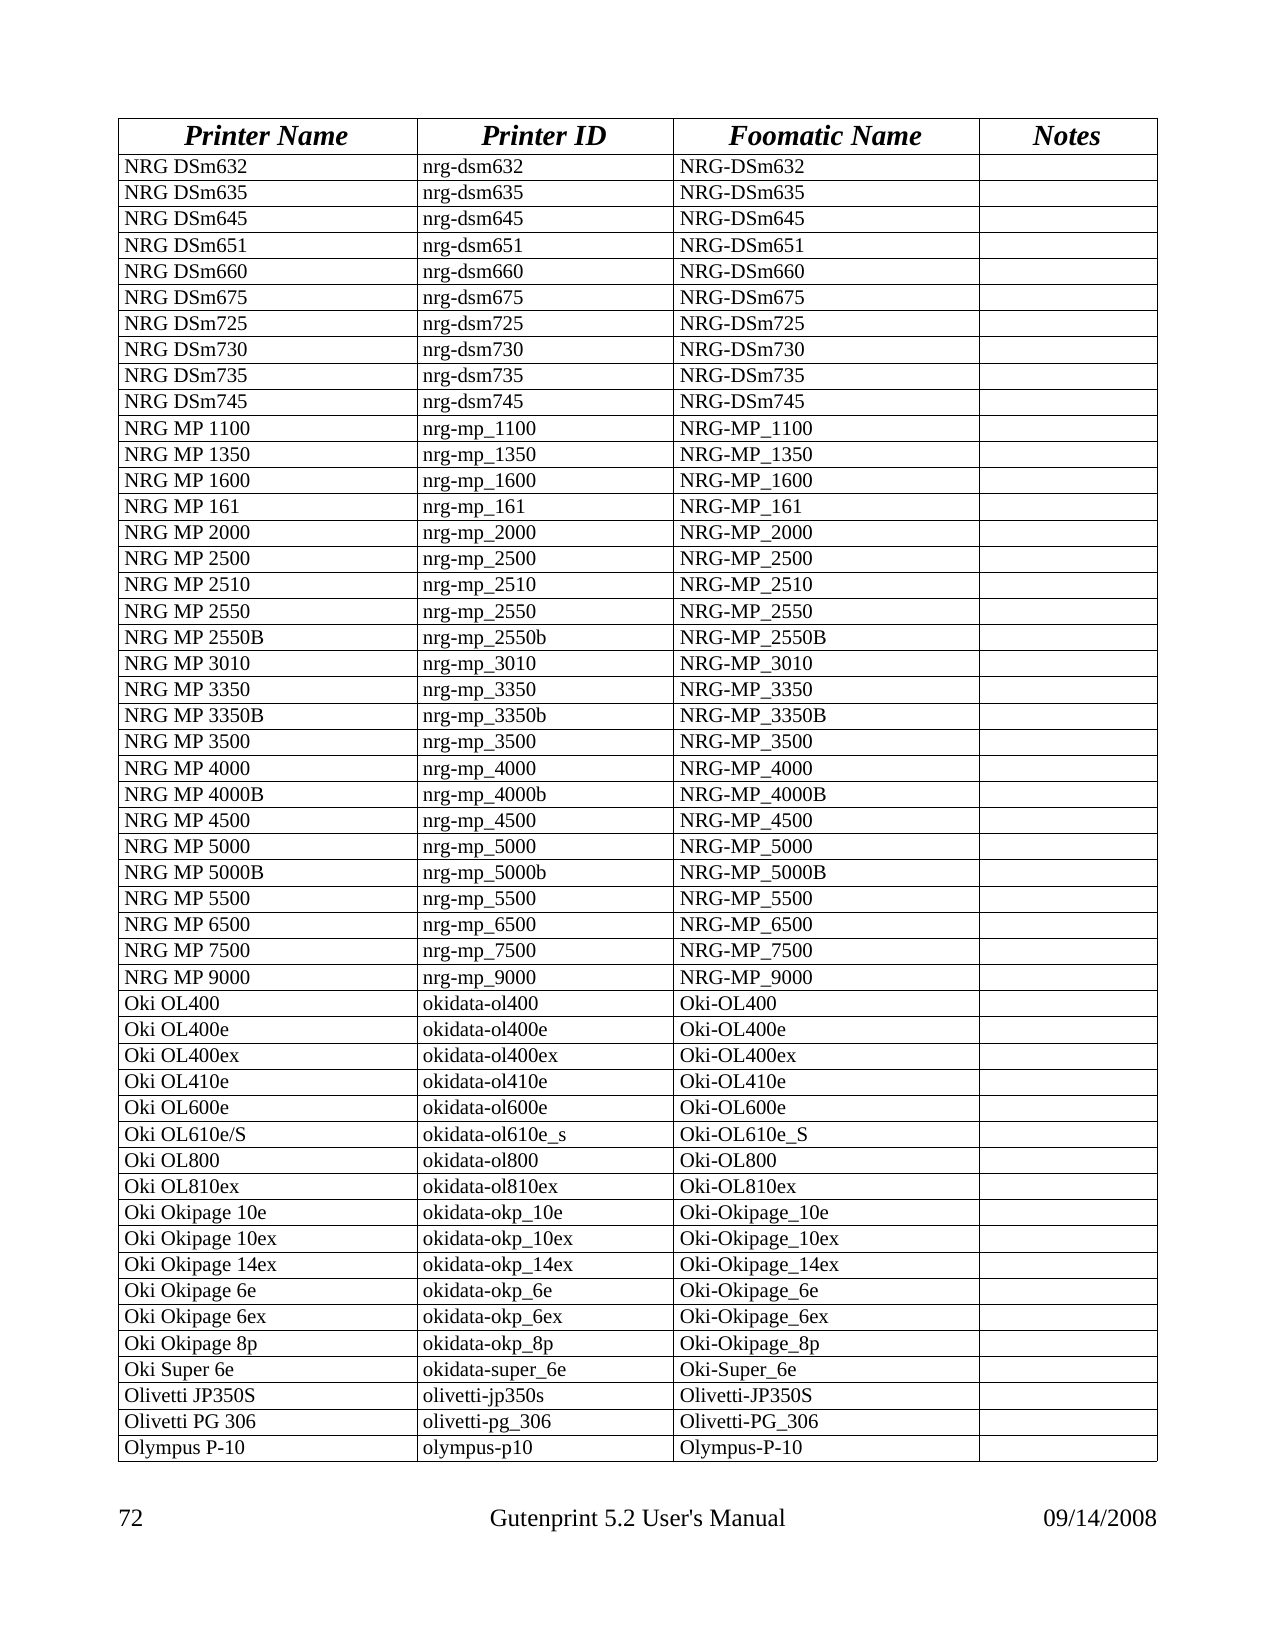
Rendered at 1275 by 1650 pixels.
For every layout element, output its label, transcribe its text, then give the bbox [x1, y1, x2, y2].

table_cell okidata-ol810ex [418, 1174, 673, 1199]
table_cell nrg-dsm645 [418, 207, 673, 232]
table_cell [980, 991, 1157, 1016]
table_cell NRG MP 1100 [119, 416, 417, 441]
table_cell Olivetti-PG_306 [674, 1410, 979, 1434]
table_cell Oki-Okipage_6e [674, 1279, 979, 1304]
table_cell Oki-OL600e [674, 1096, 979, 1121]
table_cell nrg-mp_4000 [418, 756, 673, 781]
table_cell NRG MP 5000B [119, 860, 417, 886]
table_cell nrg-dsm651 [418, 233, 673, 258]
table_cell okidata-ol400ex [418, 1044, 673, 1068]
table_cell NRG-MP_1350 [674, 442, 979, 467]
table_cell okidata-ol400e [418, 1017, 673, 1042]
table_cell [980, 1410, 1157, 1434]
table_cell [980, 1017, 1157, 1042]
table_cell [980, 1357, 1157, 1382]
table_cell [980, 337, 1157, 363]
table_cell [980, 1331, 1157, 1356]
table_cell NRG MP 6500 [119, 913, 417, 938]
table_cell [980, 364, 1157, 389]
table_cell Oki Okipage 10e [119, 1200, 417, 1225]
table_cell NRG MP 161 [119, 494, 417, 519]
table_cell NRG MP 3350 [119, 677, 417, 702]
table_cell [980, 1174, 1157, 1199]
table_cell NRG-MP_6500 [674, 913, 979, 938]
table_cell [980, 468, 1157, 493]
table_cell NRG-MP_3010 [674, 651, 979, 676]
table_cell Oki Super 6e [119, 1357, 417, 1382]
table_cell [980, 494, 1157, 519]
table_cell [980, 1305, 1157, 1330]
table_cell [980, 1070, 1157, 1095]
table_cell olivetti-pg_306 [418, 1410, 673, 1434]
table_cell NRG DSm745 [119, 390, 417, 415]
table_cell nrg-mp_3350 [418, 677, 673, 702]
table_cell NRG-MP_4000 [674, 756, 979, 781]
table_cell NRG MP 3350B [119, 704, 417, 729]
table_cell [980, 887, 1157, 912]
table_cell [980, 390, 1157, 415]
table_cell Oki-Super_6e [674, 1357, 979, 1382]
table_cell nrg-mp_7500 [418, 939, 673, 964]
table_cell NRG-MP_1600 [674, 468, 979, 493]
table_cell NRG MP 5500 [119, 887, 417, 912]
table_cell Oki-Okipage_8p [674, 1331, 979, 1356]
table_cell [980, 808, 1157, 833]
table_cell [980, 599, 1157, 624]
table_cell NRG-MP_2500 [674, 547, 979, 572]
table_cell Olympus-P-10 [674, 1436, 979, 1461]
table_cell [980, 1279, 1157, 1304]
table_cell NRG-MP_2550 [674, 599, 979, 624]
table_cell NRG-MP_2550B [674, 625, 979, 650]
table_cell Olivetti JP350S [119, 1383, 417, 1408]
table_cell nrg-mp_5000 [418, 834, 673, 859]
table_cell Oki-OL400 [674, 991, 979, 1016]
table_header Printer Name [119, 119, 417, 153]
table_header Printer ID [418, 119, 673, 153]
table_cell [980, 233, 1157, 258]
table_cell nrg-mp_4000b [418, 782, 673, 807]
table_cell nrg-dsm635 [418, 181, 673, 206]
table_cell okidata-okp_6ex [418, 1305, 673, 1330]
table_cell NRG DSm632 [119, 155, 417, 179]
table_cell NRG MP 2510 [119, 573, 417, 598]
table_cell nrg-mp_2000 [418, 521, 673, 546]
table_cell [980, 625, 1157, 650]
table_cell NRG-MP_4500 [674, 808, 979, 833]
table_cell NRG DSm675 [119, 285, 417, 310]
table_cell [980, 782, 1157, 807]
table_cell nrg-dsm725 [418, 311, 673, 336]
table_cell NRG DSm660 [119, 259, 417, 284]
table_cell [980, 416, 1157, 441]
table_cell NRG-MP_5000B [674, 860, 979, 886]
table_cell [980, 1096, 1157, 1121]
table_cell NRG MP 4000 [119, 756, 417, 781]
table_cell Oki-OL810ex [674, 1174, 979, 1199]
table_cell [980, 521, 1157, 546]
table_cell nrg-mp_4500 [418, 808, 673, 833]
table_cell NRG MP 3500 [119, 730, 417, 755]
table_cell NRG MP 4000B [119, 782, 417, 807]
table_cell NRG-DSm660 [674, 259, 979, 284]
table_cell Oki Okipage 14ex [119, 1253, 417, 1278]
table_cell nrg-mp_1100 [418, 416, 673, 441]
table_cell [980, 311, 1157, 336]
table_cell nrg-mp_2550 [418, 599, 673, 624]
table_cell okidata-ol600e [418, 1096, 673, 1121]
table_cell nrg-dsm632 [418, 155, 673, 179]
table_cell Oki OL400 [119, 991, 417, 1016]
table_cell NRG-DSm730 [674, 337, 979, 363]
table_cell NRG-DSm745 [674, 390, 979, 415]
table_cell [980, 1383, 1157, 1408]
table_cell nrg-dsm730 [418, 337, 673, 363]
table_cell nrg-mp_2500 [418, 547, 673, 572]
table_cell [980, 677, 1157, 702]
table_cell [980, 913, 1157, 938]
table_cell nrg-dsm735 [418, 364, 673, 389]
table_cell nrg-dsm745 [418, 390, 673, 415]
table_cell okidata-okp_8p [418, 1331, 673, 1356]
table_header Foomatic Name [674, 119, 979, 153]
table_cell okidata-super_6e [418, 1357, 673, 1382]
table_cell Oki OL400e [119, 1017, 417, 1042]
table_cell NRG-MP_3350B [674, 704, 979, 729]
table_cell okidata-ol610e_s [418, 1122, 673, 1147]
table_cell nrg-mp_2510 [418, 573, 673, 598]
table_cell [980, 939, 1157, 964]
table_cell NRG MP 7500 [119, 939, 417, 964]
table_cell NRG-MP_9000 [674, 965, 979, 990]
table_cell Oki-OL400e [674, 1017, 979, 1042]
table_cell Oki-Okipage_10e [674, 1200, 979, 1225]
table_cell nrg-mp_161 [418, 494, 673, 519]
table_cell olympus-p10 [418, 1436, 673, 1461]
table_cell [980, 834, 1157, 859]
table_cell NRG-DSm635 [674, 181, 979, 206]
table_cell NRG DSm735 [119, 364, 417, 389]
table_cell Oki-OL400ex [674, 1044, 979, 1068]
table_cell Oki OL410e [119, 1070, 417, 1095]
table_cell NRG-MP_2000 [674, 521, 979, 546]
table_cell Oki-OL800 [674, 1148, 979, 1173]
table_cell [980, 860, 1157, 886]
table_cell [980, 207, 1157, 232]
table_cell okidata-ol410e [418, 1070, 673, 1095]
table_cell Oki-Okipage_6ex [674, 1305, 979, 1330]
table_cell nrg-mp_1350 [418, 442, 673, 467]
table_cell nrg-dsm660 [418, 259, 673, 284]
table_cell NRG-MP_3350 [674, 677, 979, 702]
table_cell NRG-MP_3500 [674, 730, 979, 755]
table_cell NRG MP 2550 [119, 599, 417, 624]
table_cell [980, 547, 1157, 572]
table_cell [980, 155, 1157, 179]
table_cell Olympus P-10 [119, 1436, 417, 1461]
table_cell okidata-okp_10ex [418, 1226, 673, 1252]
table_cell okidata-okp_14ex [418, 1253, 673, 1278]
table_cell NRG DSm651 [119, 233, 417, 258]
table_cell [980, 442, 1157, 467]
table_cell NRG MP 2550B [119, 625, 417, 650]
table_cell [980, 651, 1157, 676]
table_cell NRG-MP_5500 [674, 887, 979, 912]
table_header Notes [980, 119, 1157, 153]
table_cell Oki-Okipage_10ex [674, 1226, 979, 1252]
table_cell [980, 1253, 1157, 1278]
table_cell Olivetti-JP350S [674, 1383, 979, 1408]
table_cell NRG MP 1350 [119, 442, 417, 467]
table_cell nrg-mp_3010 [418, 651, 673, 676]
table_cell [980, 1044, 1157, 1068]
table_cell Oki Okipage 8p [119, 1331, 417, 1356]
table_cell NRG MP 3010 [119, 651, 417, 676]
table_cell [980, 285, 1157, 310]
table_cell NRG-DSm735 [674, 364, 979, 389]
table_cell NRG DSm645 [119, 207, 417, 232]
table_cell [980, 1122, 1157, 1147]
table_cell NRG MP 2500 [119, 547, 417, 572]
table_cell nrg-mp_3500 [418, 730, 673, 755]
table_cell NRG DSm725 [119, 311, 417, 336]
table_cell nrg-mp_5500 [418, 887, 673, 912]
table_cell NRG MP 9000 [119, 965, 417, 990]
table_cell NRG DSm730 [119, 337, 417, 363]
table_cell nrg-mp_3350b [418, 704, 673, 729]
table_cell NRG-MP_4000B [674, 782, 979, 807]
table_cell okidata-ol400 [418, 991, 673, 1016]
table_cell [980, 730, 1157, 755]
table_cell Oki-OL610e_S [674, 1122, 979, 1147]
table_cell nrg-mp_1600 [418, 468, 673, 493]
table_cell NRG-DSm651 [674, 233, 979, 258]
table_cell Olivetti PG 306 [119, 1410, 417, 1434]
table_cell okidata-ol800 [418, 1148, 673, 1173]
table_cell nrg-dsm675 [418, 285, 673, 310]
table_cell Oki Okipage 6e [119, 1279, 417, 1304]
table_cell NRG-DSm675 [674, 285, 979, 310]
table_cell NRG-MP_5000 [674, 834, 979, 859]
table_cell olivetti-jp350s [418, 1383, 673, 1408]
table_cell nrg-mp_2550b [418, 625, 673, 650]
table_cell [980, 259, 1157, 284]
table_cell NRG-DSm632 [674, 155, 979, 179]
table_cell Oki Okipage 6ex [119, 1305, 417, 1330]
table_cell nrg-mp_6500 [418, 913, 673, 938]
table_cell NRG-DSm645 [674, 207, 979, 232]
table_cell Oki OL400ex [119, 1044, 417, 1068]
table_cell [980, 1226, 1157, 1252]
table_cell nrg-mp_5000b [418, 860, 673, 886]
table_cell [980, 181, 1157, 206]
table_cell Oki OL800 [119, 1148, 417, 1173]
table_cell [980, 1200, 1157, 1225]
table_cell NRG-DSm725 [674, 311, 979, 336]
table_cell Oki OL810ex [119, 1174, 417, 1199]
table_cell Oki-OL410e [674, 1070, 979, 1095]
table_cell okidata-okp_6e [418, 1279, 673, 1304]
table_cell [980, 704, 1157, 729]
table_cell NRG MP 2000 [119, 521, 417, 546]
table_cell Oki-Okipage_14ex [674, 1253, 979, 1278]
table_cell NRG-MP_7500 [674, 939, 979, 964]
table_cell Oki OL610e/S [119, 1122, 417, 1147]
table_cell Oki Okipage 10ex [119, 1226, 417, 1252]
table_cell NRG MP 1600 [119, 468, 417, 493]
table_cell Oki OL600e [119, 1096, 417, 1121]
table_cell [980, 756, 1157, 781]
table_cell NRG-MP_2510 [674, 573, 979, 598]
table_cell NRG MP 4500 [119, 808, 417, 833]
table_cell [980, 1148, 1157, 1173]
table_cell okidata-okp_10e [418, 1200, 673, 1225]
table_cell NRG MP 5000 [119, 834, 417, 859]
table_cell NRG-MP_1100 [674, 416, 979, 441]
table_cell NRG-MP_161 [674, 494, 979, 519]
table_cell [980, 965, 1157, 990]
table_cell [980, 1436, 1157, 1461]
table_cell nrg-mp_9000 [418, 965, 673, 990]
table_cell [980, 573, 1157, 598]
table_cell NRG DSm635 [119, 181, 417, 206]
